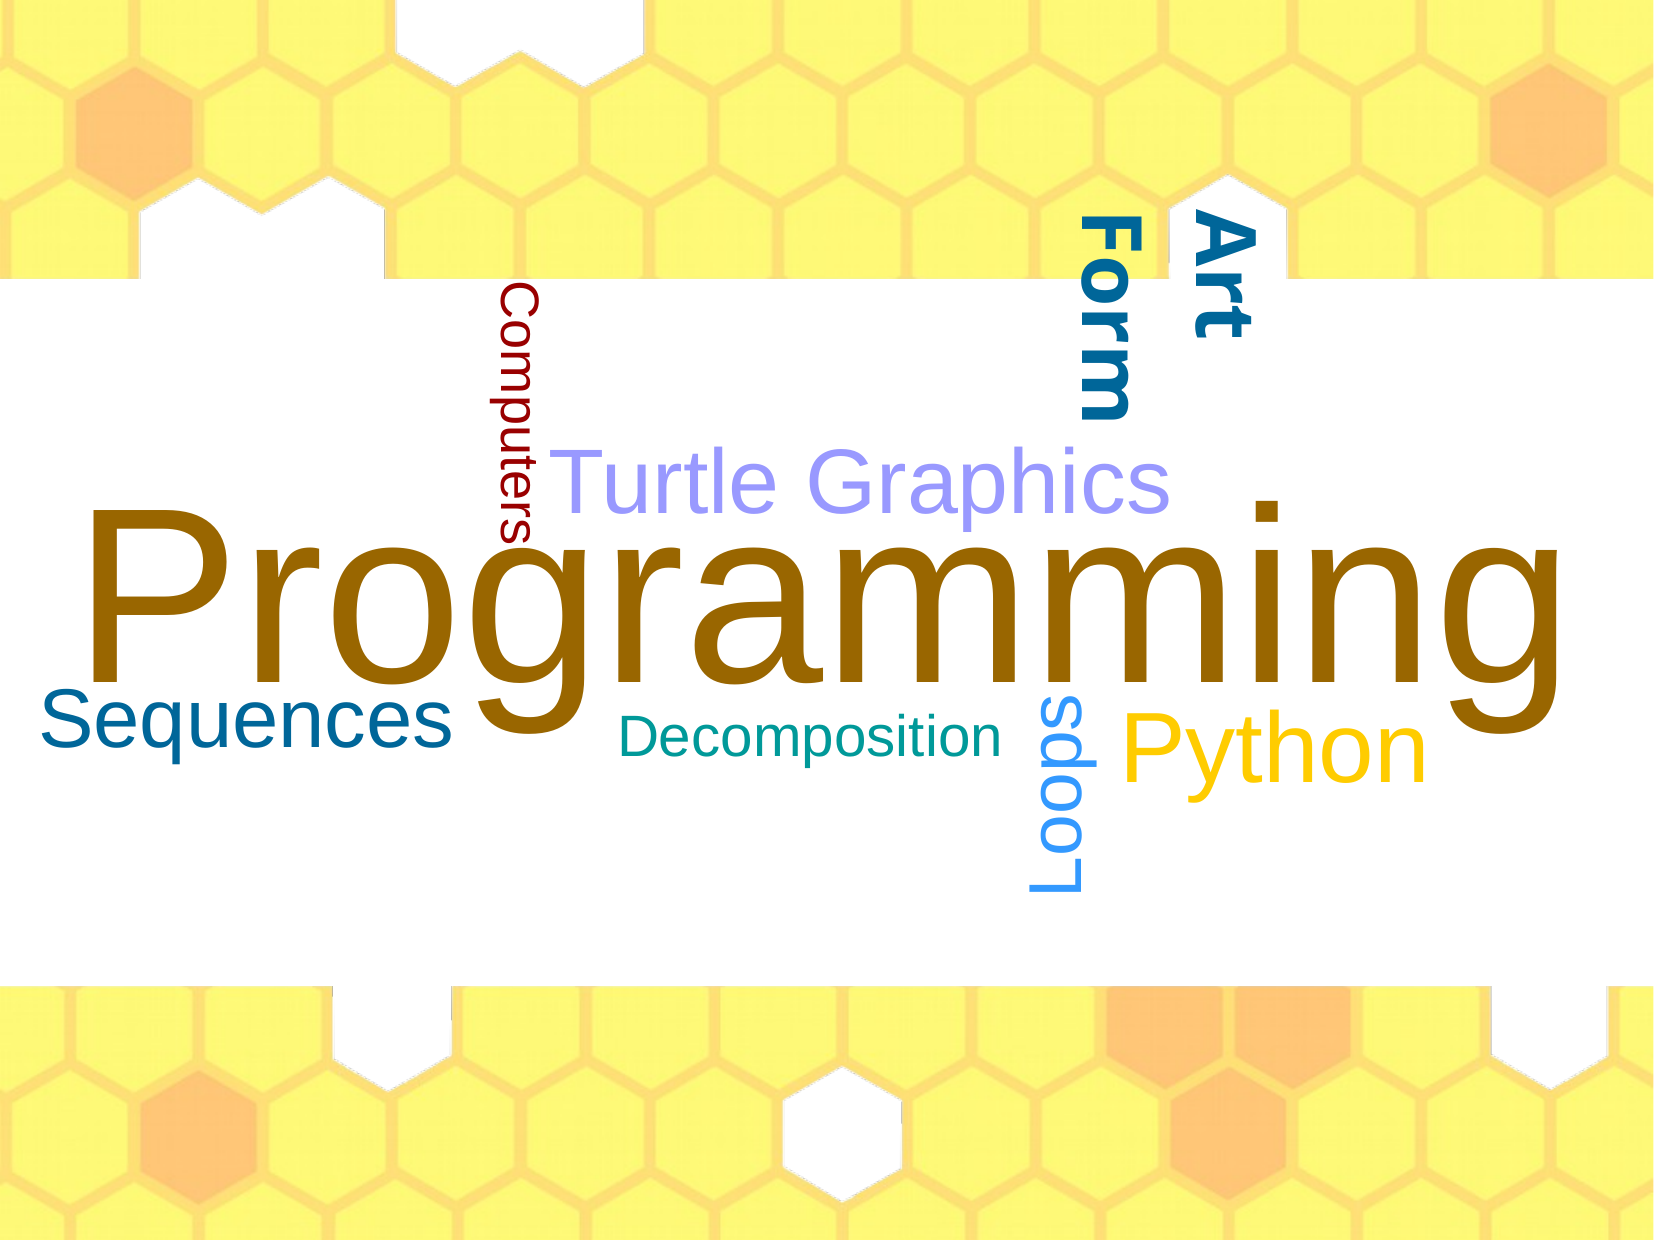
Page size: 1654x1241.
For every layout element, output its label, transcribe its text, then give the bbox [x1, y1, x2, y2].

text_box Art Form [1175, 194, 1293, 585]
text_box Computers [460, 265, 559, 579]
text_box Decomposition [602, 696, 1006, 777]
picture [0, 986, 1654, 1240]
picture [1092, 272, 1117, 279]
text_box Python [1104, 685, 1459, 851]
text_box Loops [1006, 661, 1106, 913]
picture [0, 0, 1654, 279]
text_box Programming [59, 448, 1607, 743]
text_box Turtle Graphics [534, 423, 1204, 541]
text_box Sequences [23, 664, 485, 857]
